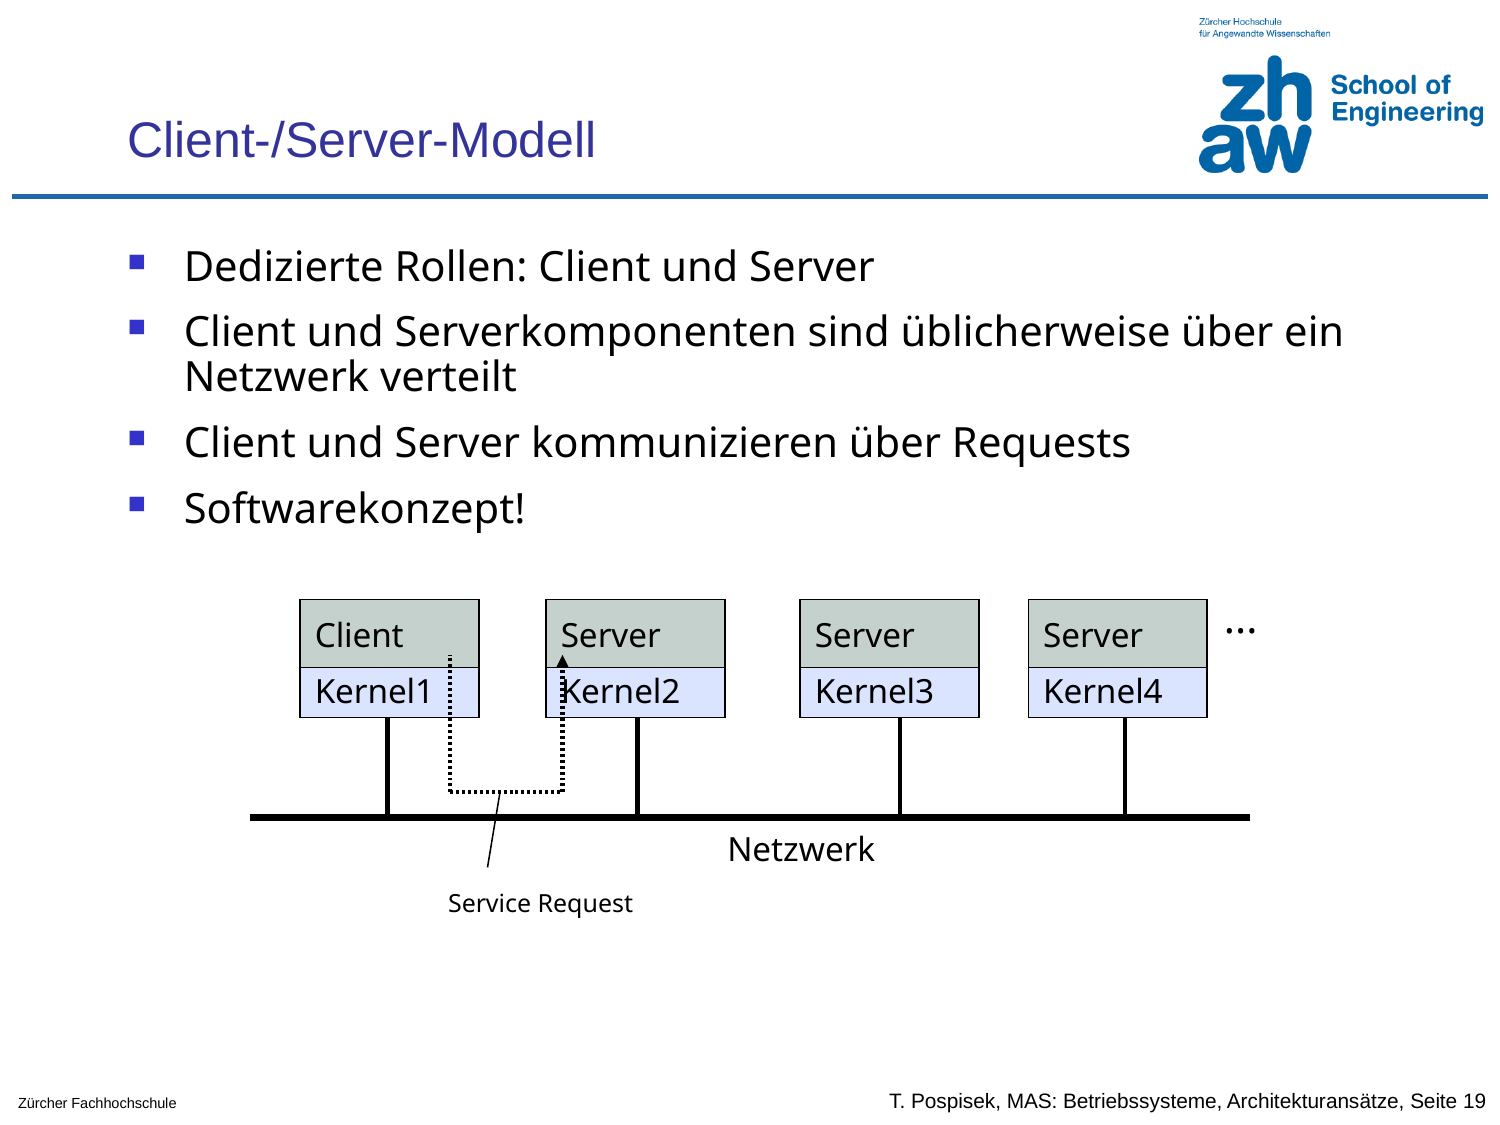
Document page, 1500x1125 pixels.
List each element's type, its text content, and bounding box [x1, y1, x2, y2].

text_box Kernel2 [546, 667, 725, 718]
text_box Kernel1 [300, 667, 479, 718]
text_box Service Request [433, 879, 649, 925]
text_box Server [800, 599, 979, 667]
text_box Kernel4 [1028, 667, 1208, 718]
text_box Client [300, 599, 479, 667]
title Client-/Server-Modell [112, 50, 1391, 175]
text_box Netzwerk [712, 821, 891, 877]
text_box ... [1209, 584, 1273, 650]
text_box Server [1028, 599, 1208, 667]
text_box Server [546, 599, 725, 667]
list Dedizierte Rollen: Client und Server Client und Serverkomponenten sind üblicherweise über ein Netzwerk verteilt Client und Server kommunizieren über Requests Softwarekonzept! [112, 237, 1363, 313]
text_box Kernel3 [800, 667, 979, 718]
picture [1199, 18, 1483, 173]
